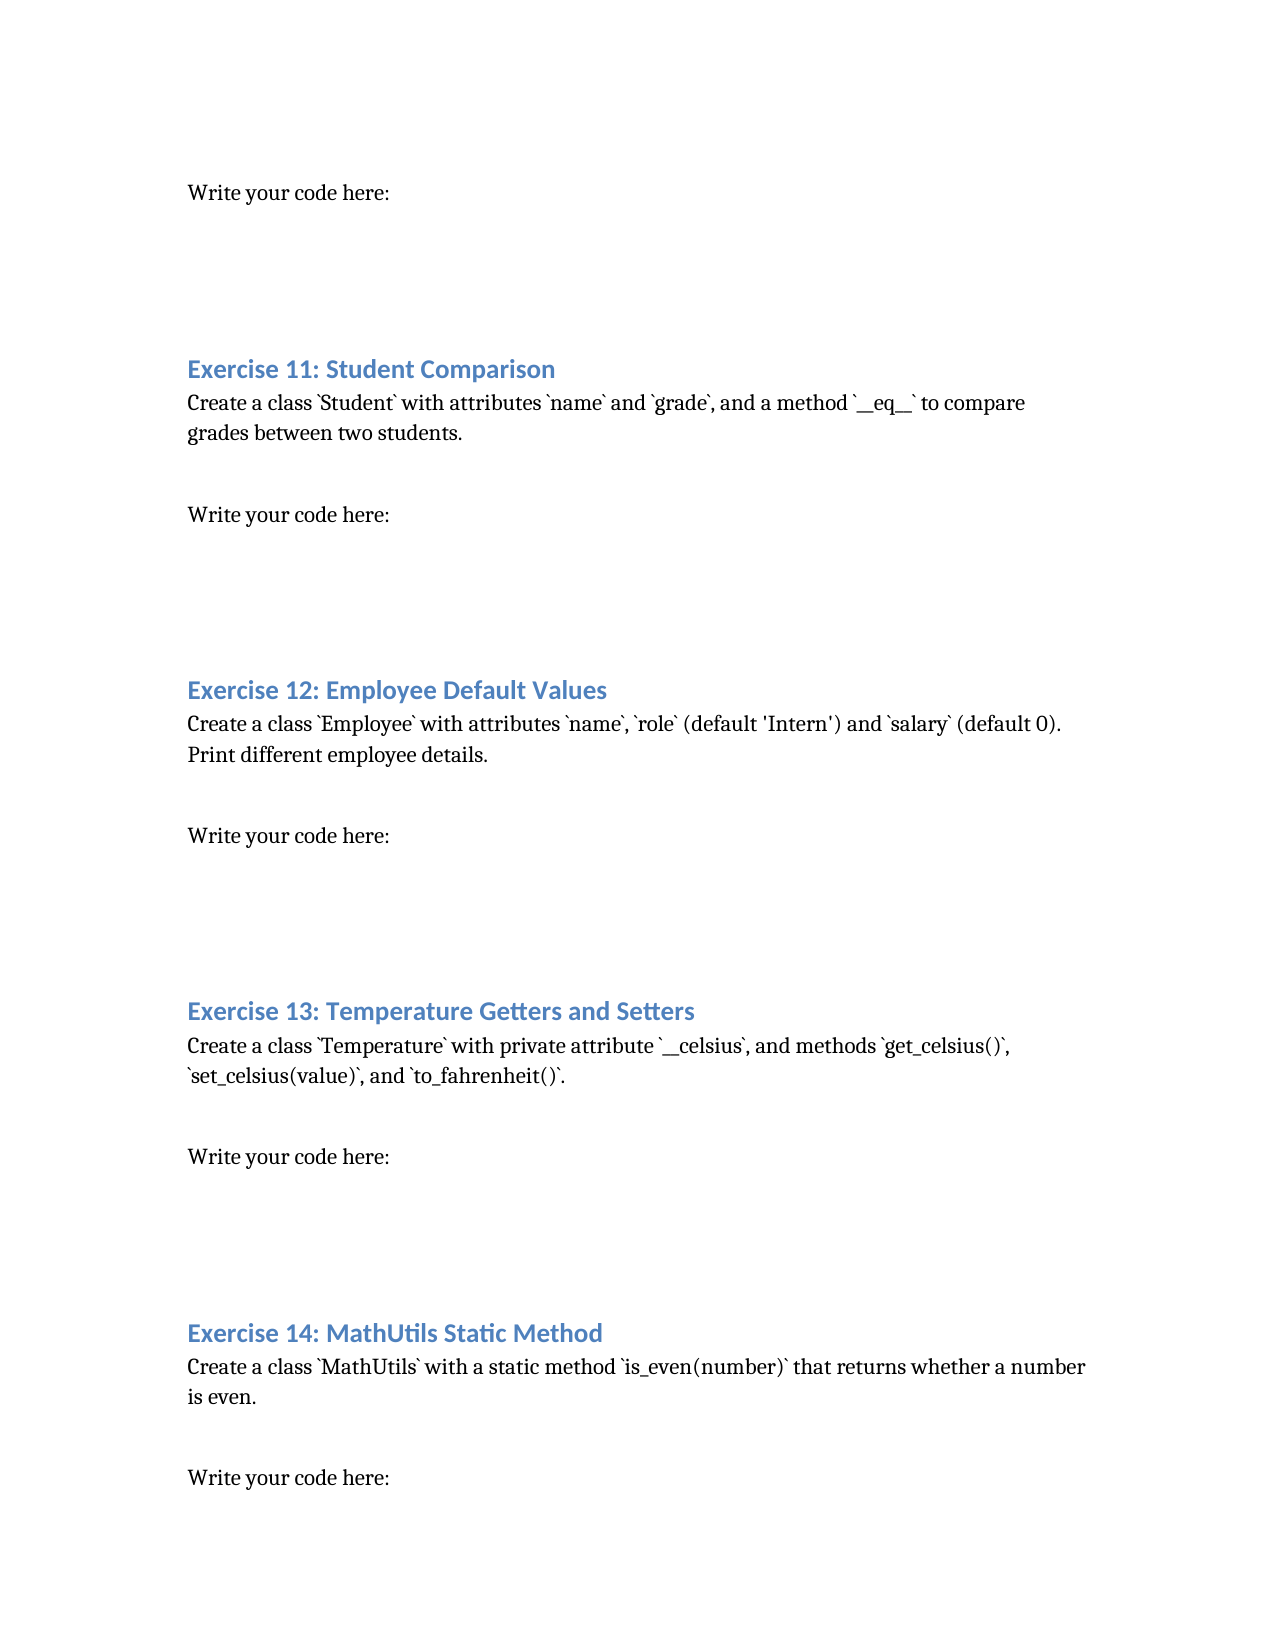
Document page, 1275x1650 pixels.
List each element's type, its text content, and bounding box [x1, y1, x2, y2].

text Write your code here: [187, 792, 1087, 970]
subtitle Exercise 14: MathUtils Static Method [187, 1316, 1087, 1349]
text Create a class `Student` with attributes `name` and `grade`, and a method `__eq__` to compare grades between two students. [187, 390, 1087, 447]
text Create a class `Employee` with attributes `name`, `role` (default 'Intern') and `salary` (default 0). Print different employee details. [187, 711, 1087, 768]
subtitle Exercise 11: Student Comparison [187, 352, 1087, 385]
text Write your code here: [187, 150, 1087, 327]
text Write your code here: [187, 1114, 1087, 1291]
text Create a class `MathUtils` with a static method `is_even(number)` that returns whether a number is even. [187, 1354, 1087, 1410]
text Create a class `Temperature` with private attribute `__celsius`, and methods `get_celsius()`, `set_celsius(value)`, and `to_fahrenheit()`. [187, 1032, 1087, 1089]
text Write your code here: [187, 1435, 1087, 1492]
subtitle Exercise 12: Employee Default Values [187, 673, 1087, 706]
text Write your code here: [187, 471, 1087, 649]
subtitle Exercise 13: Temperature Getters and Setters [187, 994, 1087, 1028]
